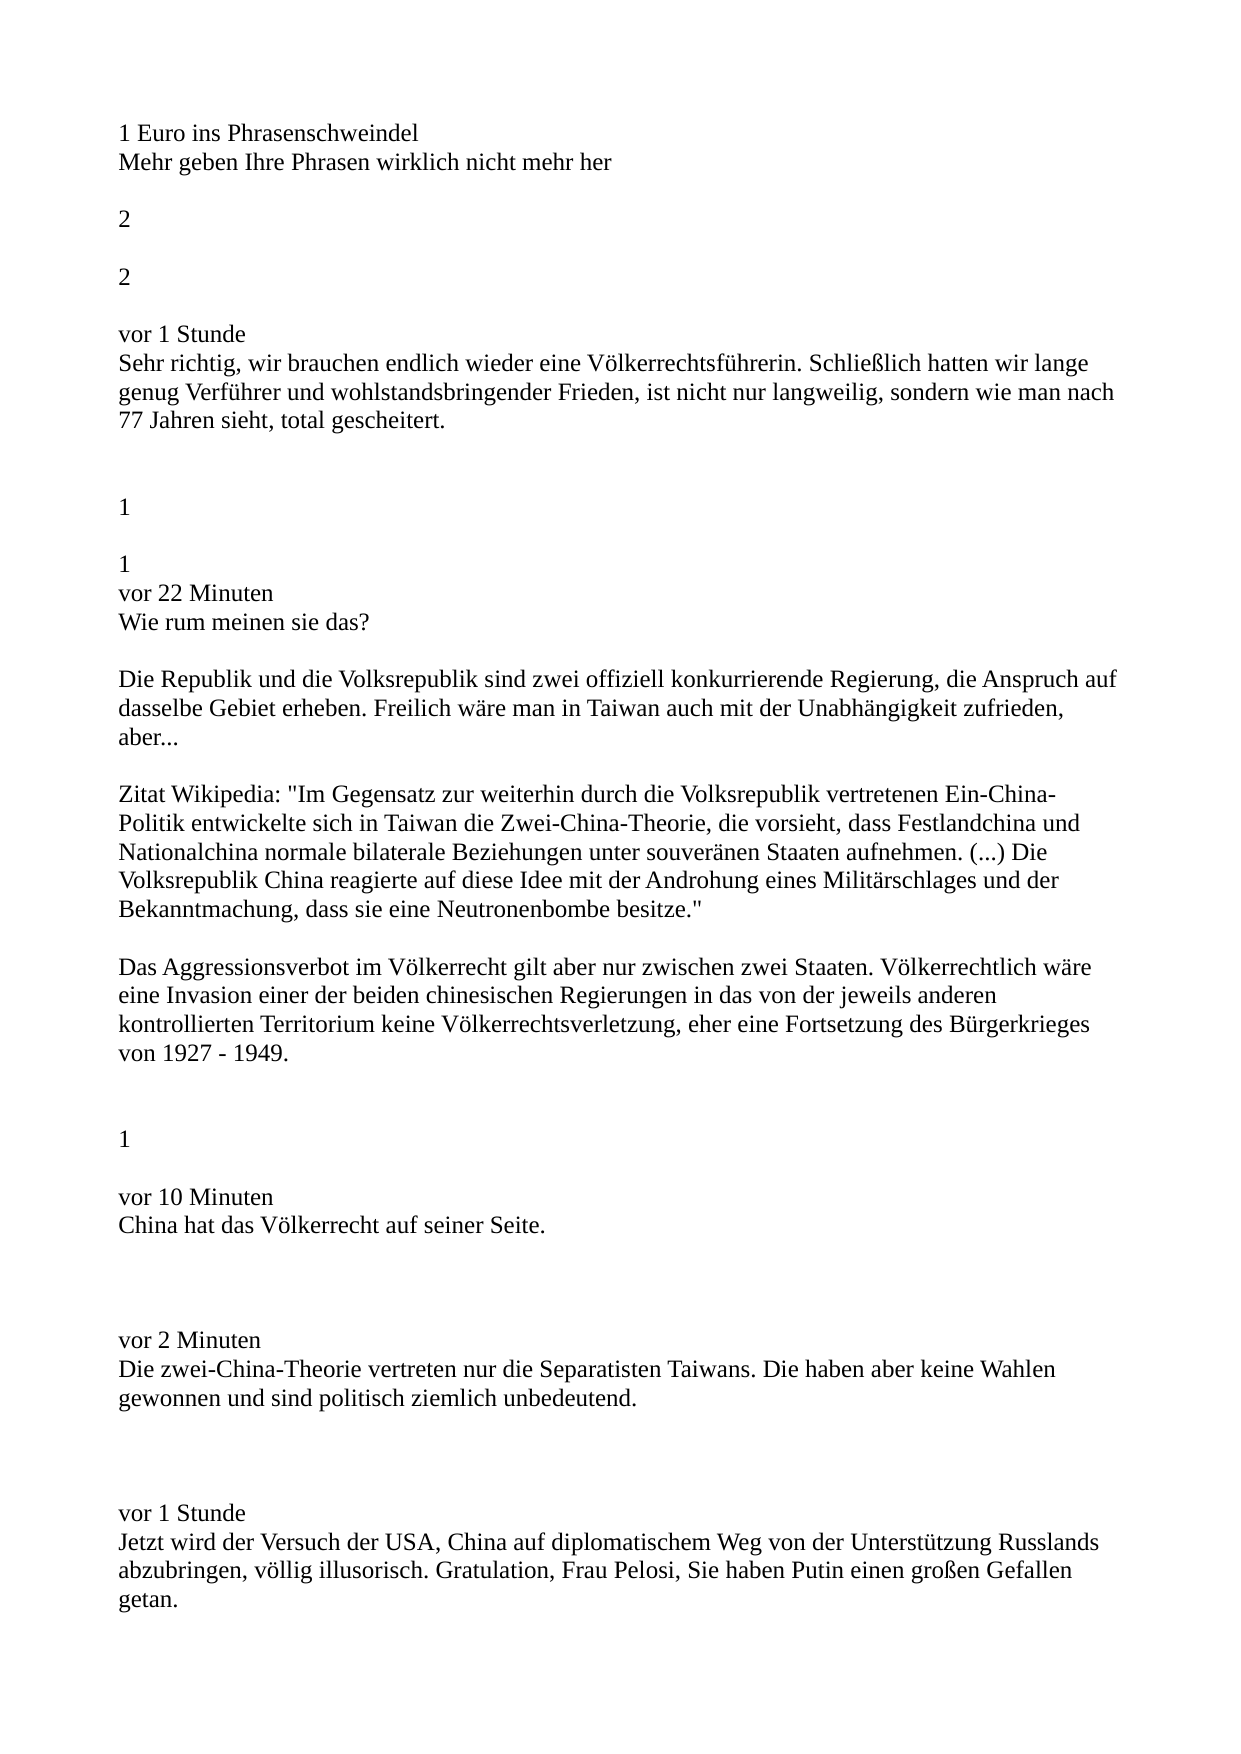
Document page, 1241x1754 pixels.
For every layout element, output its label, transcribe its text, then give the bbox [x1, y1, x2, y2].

text 1 Euro ins Phrasenschweindel [118, 118, 1122, 147]
text vor 1 Stunde [118, 1498, 1122, 1527]
text vor 22 Minuten [118, 578, 1122, 607]
text Sehr richtig, wir brauchen endlich wieder eine Völkerrechtsführerin. Schließlich hatten wir lange genug Verführer und wohlstandsbringender Frieden, ist nicht nur langweilig, sondern wie man nach 77 Jahren sieht, total gescheitert. [118, 348, 1122, 434]
text vor 2 Minuten [118, 1326, 1122, 1354]
text Zitat Wikipedia: "Im Gegensatz zur weiterhin durch die Volksrepublik vertretenen Ein-China-Politik entwickelte sich in Taiwan die Zwei-China-Theorie, die vorsieht, dass Festlandchina und Nationalchina normale bilaterale Beziehungen unter souveränen Staaten aufnehmen. (...) Die Volksrepublik China reagierte auf diese Idee mit der Androhung eines Militärschlages und der Bekanntmachung, dass sie eine Neutronenbombe besitze." [118, 779, 1122, 923]
text 1 [118, 549, 1122, 578]
text China hat das Völkerrecht auf seiner Seite. [118, 1211, 1122, 1239]
text vor 1 Stunde [118, 319, 1122, 348]
text Wie rum meinen sie das? [118, 607, 1122, 636]
text Mehr geben Ihre Phrasen wirklich nicht mehr her [118, 147, 1122, 176]
text Das Aggressionsverbot im Völkerrecht gilt aber nur zwischen zwei Staaten. Völkerrechtlich wäre eine Invasion einer der beiden chinesischen Regierungen in das von der jeweils anderen kontrollierten Territorium keine Völkerrechtsverletzung, eher eine Fortsetzung des Bürgerkrieges von 1927 - 1949. [118, 952, 1122, 1067]
text Die zwei-China-Theorie vertreten nur die Separatisten Taiwans. Die haben aber keine Wahlen gewonnen und sind politisch ziemlich unbedeutend. [118, 1354, 1122, 1412]
text 2 [118, 204, 1122, 233]
text Die Republik und die Volksrepublik sind zwei offiziell konkurrierende Regierung, die Anspruch auf dasselbe Gebiet erheben. Freilich wäre man in Taiwan auch mit der Unabhängigkeit zufrieden, aber... [118, 664, 1122, 751]
text Jetzt wird der Versuch der USA, China auf diplomatischem Weg von der Unterstützung Russlands abzubringen, völlig illusorisch. Gratulation, Frau Pelosi, Sie haben Putin einen großen Gefallen getan. [118, 1527, 1122, 1613]
text 1 [118, 492, 1122, 521]
text vor 10 Minuten [118, 1182, 1122, 1211]
text 2 [118, 262, 1122, 291]
text 1 [118, 1124, 1122, 1153]
